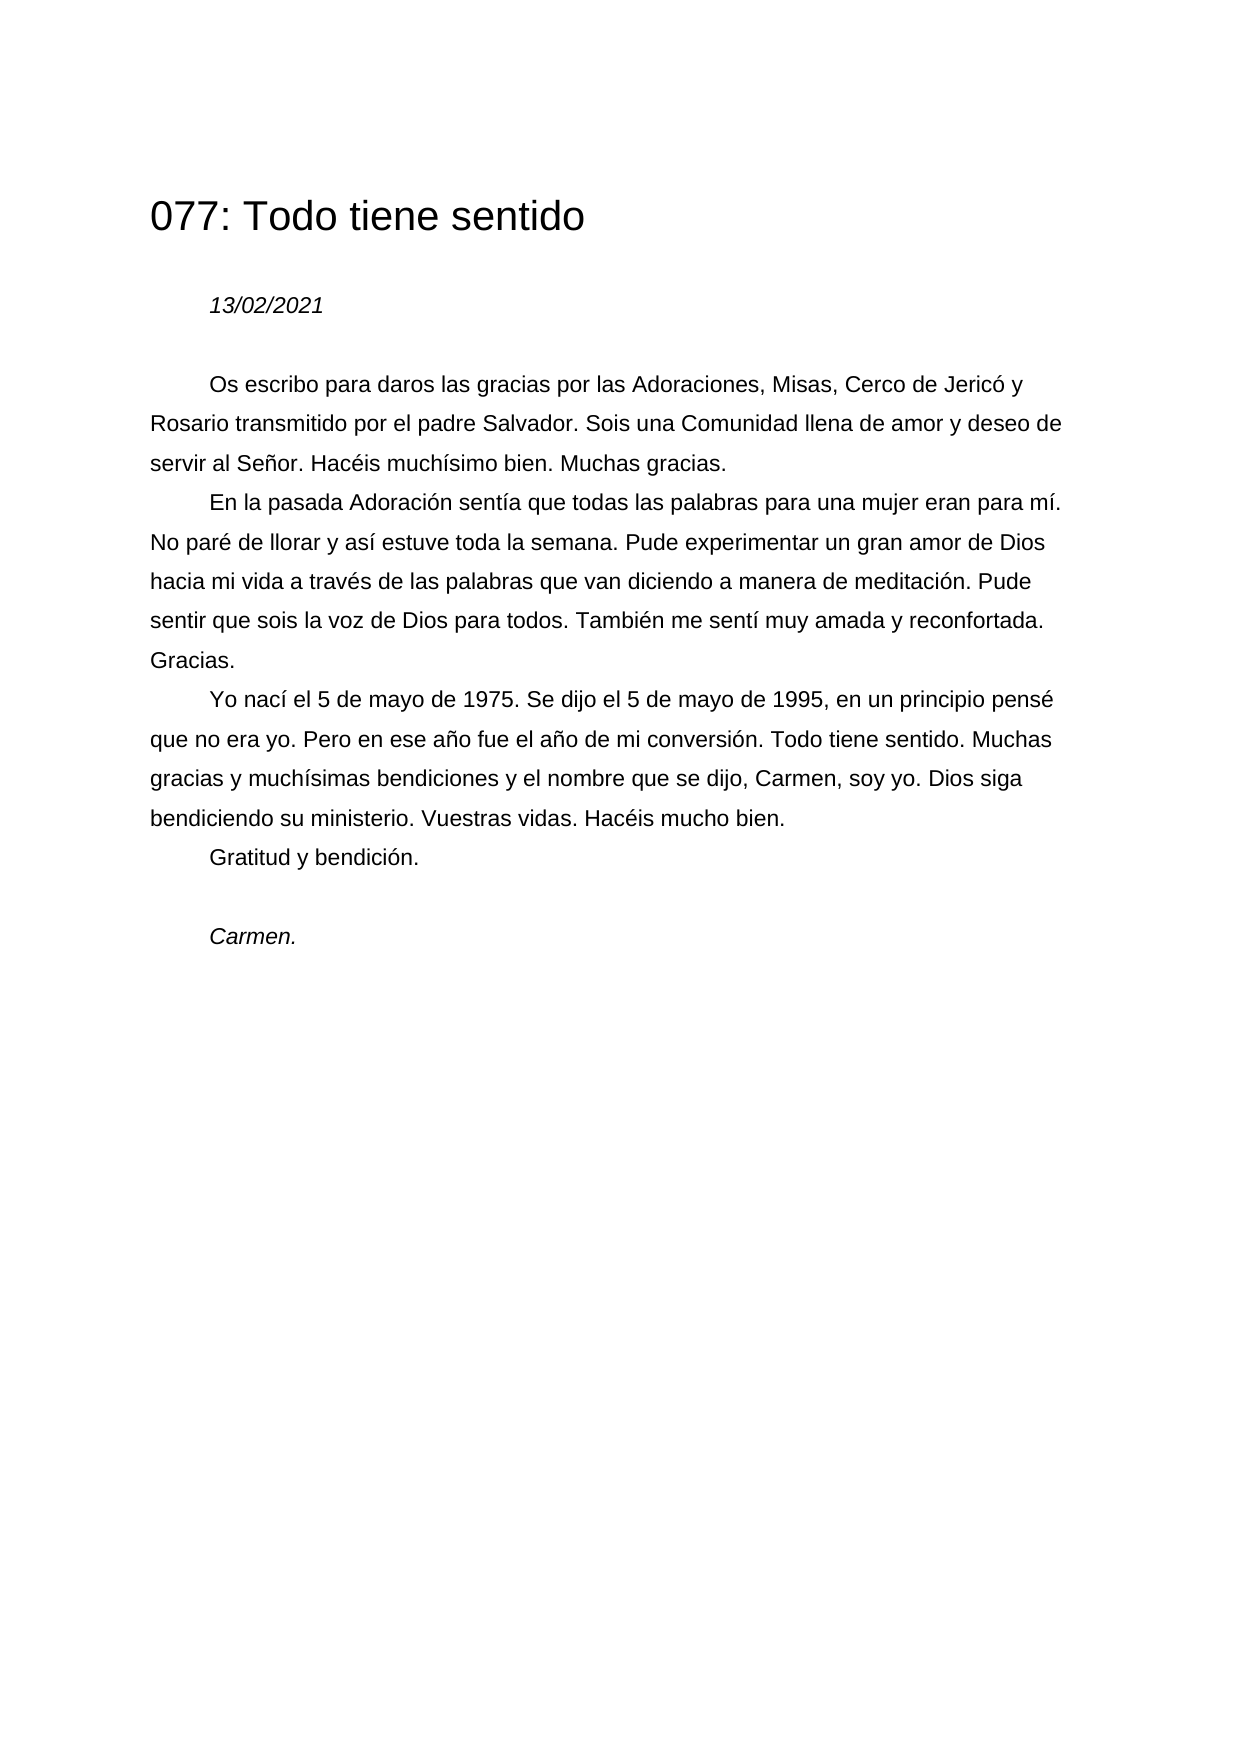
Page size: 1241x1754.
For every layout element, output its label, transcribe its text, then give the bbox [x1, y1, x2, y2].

text Gratitud y bendición. [150, 844, 1090, 871]
text En la pasada Adoración sentía que todas las palabras para una mujer eran para mí. No paré de llorar y así estuve toda la semana. Pude experimentar un gran amor de Dios hacia mi vida a través de las palabras que van diciendo a manera de meditación. Pude sentir que sois la voz de Dios para todos. También me sentí muy amada y reconfortada. Gracias. [150, 489, 1090, 673]
text Os escribo para daros las gracias por las Adoraciones, Misas, Cerco de Jericó y Rosario transmitido por el padre Salvador. Sois una Comunidad llena de amor y deseo de servir al Señor. Hacéis muchísimo bien. Muchas gracias. [150, 371, 1090, 476]
text Yo nací el 5 de mayo de 1975. Se dijo el 5 de mayo de 1995, en un principio pensé que no era yo. Pero en ese año fue el año de mi conversión. Todo tiene sentido. Muchas gracias y muchísimas bendiciones y el nombre que se dijo, Carmen, soy yo. Dios siga bendiciendo su ministerio. Vuestras vidas. Hacéis mucho bien. [150, 686, 1090, 831]
subtitle 077: Todo tiene sentido [150, 192, 1090, 239]
text Carmen. [150, 923, 1090, 949]
text 13/02/2021 [150, 292, 1090, 318]
